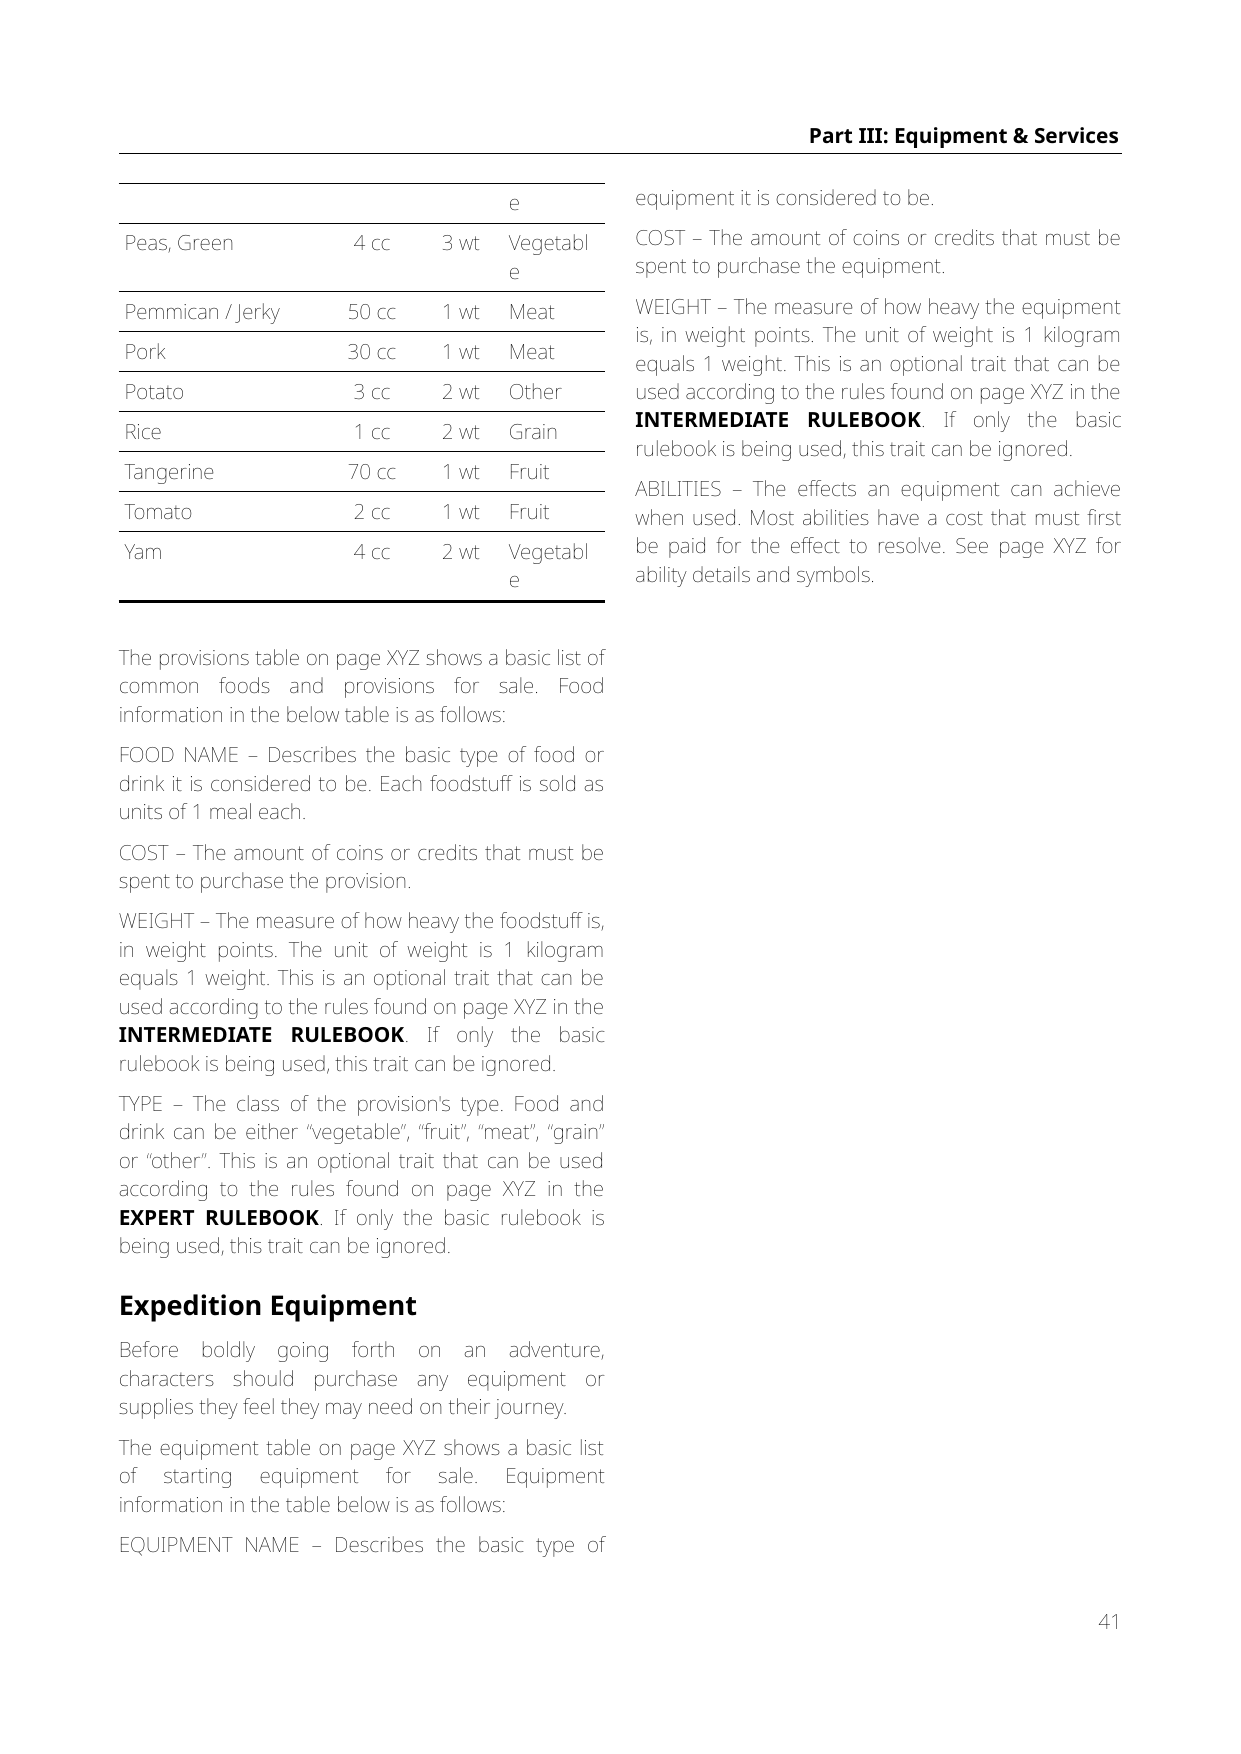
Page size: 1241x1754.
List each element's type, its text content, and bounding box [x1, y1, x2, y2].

text WEIGHT – The measure of how heavy the foodstuff is, in weight points. The unit of weight is 1 kilogram equals 1 weight. This is an optional trait that can be used according to the rules found on page XYZ in the INTERMEDIATE RULEBOOK. If only the basic rulebook is being used, this trait can be ignored. [118, 906, 605, 1077]
table_cell 1 wt [419, 292, 503, 331]
table_cell 70 cc [325, 452, 418, 491]
table_cell 50 cc [325, 292, 418, 331]
table_cell 2 cc [325, 492, 418, 531]
table_cell Rice [119, 412, 325, 451]
text ABILITIES – The effects an equipment can achieve when used. Most abilities have a cost that must first be paid for the effect to resolve. See page XYZ for ability details and symbols. [635, 474, 1122, 588]
table_cell 30 cc [325, 332, 418, 371]
table_cell Other [503, 372, 605, 411]
table_cell 2 wt [419, 372, 503, 411]
table_cell 1 cc [325, 412, 418, 451]
table_cell Potato [119, 372, 325, 411]
text COST – The amount of coins or credits that must be spent to purchase the equipment. [635, 223, 1122, 280]
table_cell 4 cc [325, 224, 418, 291]
table_cell Meat [503, 292, 605, 331]
table_cell Tangerine [119, 452, 325, 491]
text The provisions table on page XYZ shows a basic list of common foods and provisions for sale. Food information in the below table is as follows: [118, 643, 605, 728]
table_cell 4 cc [325, 532, 418, 599]
table_cell 3 wt [419, 224, 503, 291]
table_cell Vegetable [503, 532, 605, 599]
text Before boldly going forth on an adventure, characters should purchase any equipment or supplies they feel they may need on their journey. [118, 1336, 605, 1421]
table_cell Yam [119, 532, 325, 599]
table_cell Meat [503, 332, 605, 371]
text COST – The amount of coins or credits that must be spent to purchase the provision. [118, 838, 605, 894]
table_cell Tomato [119, 492, 325, 531]
table_cell Pork [119, 332, 325, 371]
text EQUIPMENT NAME – Describes the basic type of [118, 1530, 605, 1558]
table_cell 1 wt [419, 452, 503, 491]
text Expedition Equipment [118, 1287, 605, 1323]
table_cell e [503, 184, 605, 223]
table_cell [419, 184, 503, 223]
table_cell 1 wt [419, 492, 503, 531]
table_cell Vegetable [503, 224, 605, 291]
text WEIGHT – The measure of how heavy the equipment is, in weight points. The unit of weight is 1 kilogram equals 1 weight. This is an optional trait that can be used according to the rules found on page XYZ in the INTERMEDIATE RULEBOOK. If only the basic rulebook is being used, this trait can be ignored. [635, 292, 1122, 462]
table_cell [119, 184, 325, 223]
table_cell Pemmican / Jerky [119, 292, 325, 331]
table_cell 1 wt [419, 332, 503, 371]
table_cell 3 cc [325, 372, 418, 411]
table_cell [325, 184, 418, 223]
text FOOD NAME – Describes the basic type of food or drink it is considered to be. Each foodstuff is sold as units of 1 meal each. [118, 740, 605, 826]
text TYPE – The class of the provision's type. Food and drink can be either “vegetable”, “fruit”, “meat”, “grain” or “other”. This is an optional trait that can be used according to the rules found on page XYZ in the EXPERT RULEBOOK. If only the basic rulebook is being used, this trait can be ignored. [118, 1089, 605, 1260]
table_cell 2 wt [419, 412, 503, 451]
table_cell Fruit [503, 492, 605, 531]
table_cell Fruit [503, 452, 605, 491]
text The equipment table on page XYZ shows a basic list of starting equipment for sale. Equipment information in the table below is as follows: [118, 1433, 605, 1518]
table_cell 2 wt [419, 532, 503, 599]
table_cell Grain [503, 412, 605, 451]
table_cell Peas, Green [119, 224, 325, 291]
text equipment it is considered to be. [635, 183, 1122, 211]
